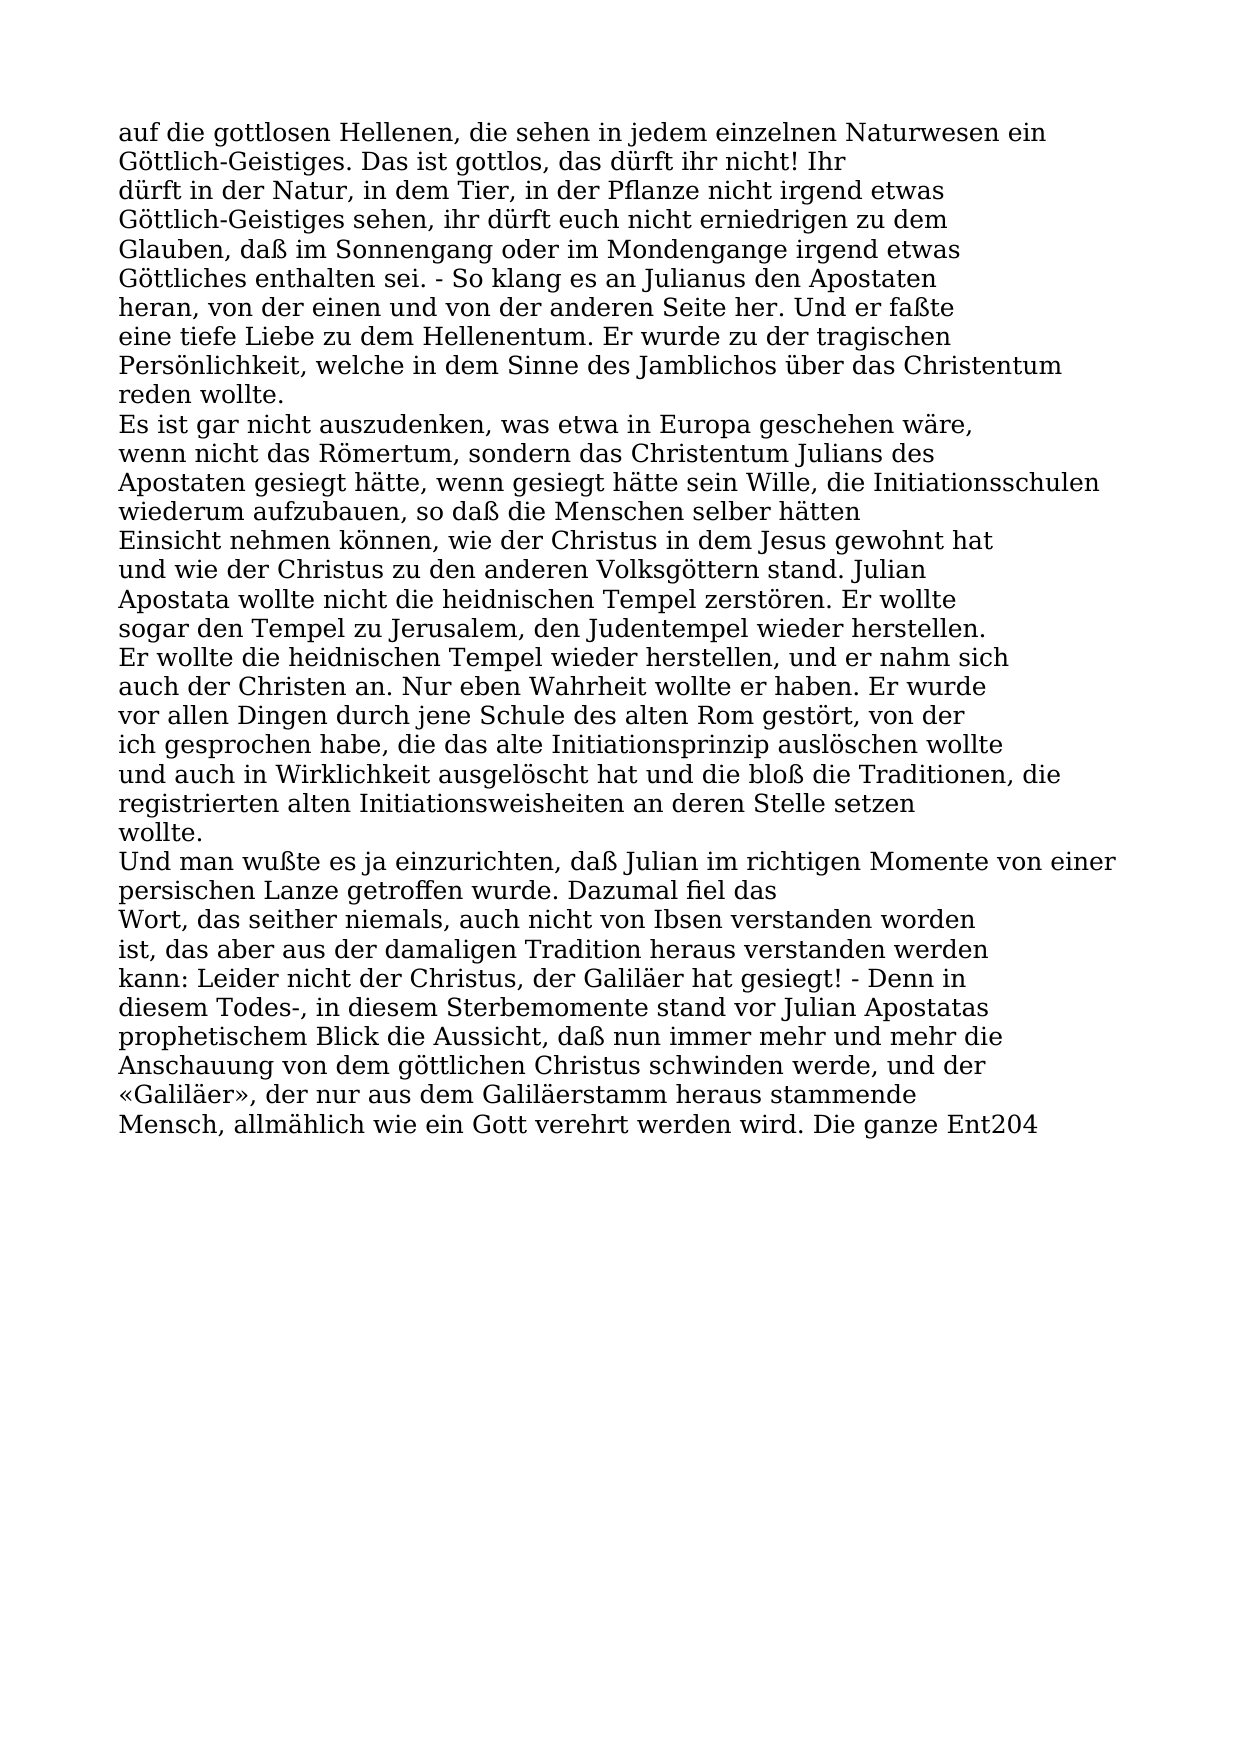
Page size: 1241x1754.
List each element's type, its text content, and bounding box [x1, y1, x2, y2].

text heran, von der einen und von der anderen Seite her. Und er faßte [118, 293, 1122, 322]
text Wort, das seither niemals, auch nicht von Ibsen verstanden worden [118, 906, 1122, 935]
text diesem Todes-, in diesem Sterbemomente stand vor Julian Apostatas [118, 993, 1122, 1022]
text Göttliches enthalten sei. - So klang es an Julianus den Apostaten [118, 264, 1122, 293]
text eine tiefe Liebe zu dem Hellenentum. Er wurde zu der tragischen [118, 322, 1122, 351]
text «Galiläer», der nur aus dem Galiläerstamm heraus stammende [118, 1081, 1122, 1110]
text Es ist gar nicht auszudenken, was etwa in Europa geschehen wäre, [118, 410, 1122, 439]
text auf die gottlosen Hellenen, die sehen in jedem einzelnen Naturwesen ein Göttlich-Geistiges. Das ist gottlos, das dürft ihr nicht! Ihr [118, 118, 1122, 176]
text Apostata wollte nicht die heidnischen Tempel zerstören. Er wollte [118, 585, 1122, 614]
text Persönlichkeit, welche in dem Sinne des Jamblichos über das Christentum reden wollte. [118, 351, 1122, 410]
text und wie der Christus zu den anderen Volksgöttern stand. Julian [118, 556, 1122, 585]
text wollte. [118, 818, 1122, 847]
text und auch in Wirklichkeit ausgelöscht hat und die bloß die Traditionen, die registrierten alten Initiationsweisheiten an deren Stelle setzen [118, 760, 1122, 818]
text Göttlich-Geistiges sehen, ihr dürft euch nicht erniedrigen zu dem [118, 206, 1122, 235]
text ist, das aber aus der damaligen Tradition heraus verstanden werden [118, 935, 1122, 964]
text vor allen Dingen durch jene Schule des alten Rom gestört, von der [118, 701, 1122, 731]
text dürft in der Natur, in dem Tier, in der Pflanze nicht irgend etwas [118, 176, 1122, 206]
text Und man wußte es ja einzurichten, daß Julian im richtigen Momente von einer persischen Lanze getroffen wurde. Dazumal fiel das [118, 847, 1122, 906]
text wenn nicht das Römertum, sondern das Christentum Julians des [118, 439, 1122, 468]
text Apostaten gesiegt hätte, wenn gesiegt hätte sein Wille, die Initiationsschulen wiederum aufzubauen, so daß die Menschen selber hätten [118, 468, 1122, 526]
text kann: Leider nicht der Christus, der Galiläer hat gesiegt! - Denn in [118, 964, 1122, 993]
text sogar den Tempel zu Jerusalem, den Judentempel wieder herstellen. [118, 614, 1122, 643]
text prophetischem Blick die Aussicht, daß nun immer mehr und mehr die [118, 1022, 1122, 1051]
text Er wollte die heidnischen Tempel wieder herstellen, und er nahm sich [118, 643, 1122, 672]
text Einsicht nehmen können, wie der Christus in dem Jesus gewohnt hat [118, 526, 1122, 556]
text Mensch, allmählich wie ein Gott verehrt werden wird. Die ganze Ent204 [118, 1110, 1122, 1139]
text Glauben, daß im Sonnengang oder im Mondengange irgend etwas [118, 235, 1122, 264]
text ich gesprochen habe, die das alte Initiationsprinzip auslöschen wollte [118, 731, 1122, 760]
text Anschauung von dem göttlichen Christus schwinden werde, und der [118, 1051, 1122, 1081]
text auch der Christen an. Nur eben Wahrheit wollte er haben. Er wurde [118, 672, 1122, 701]
